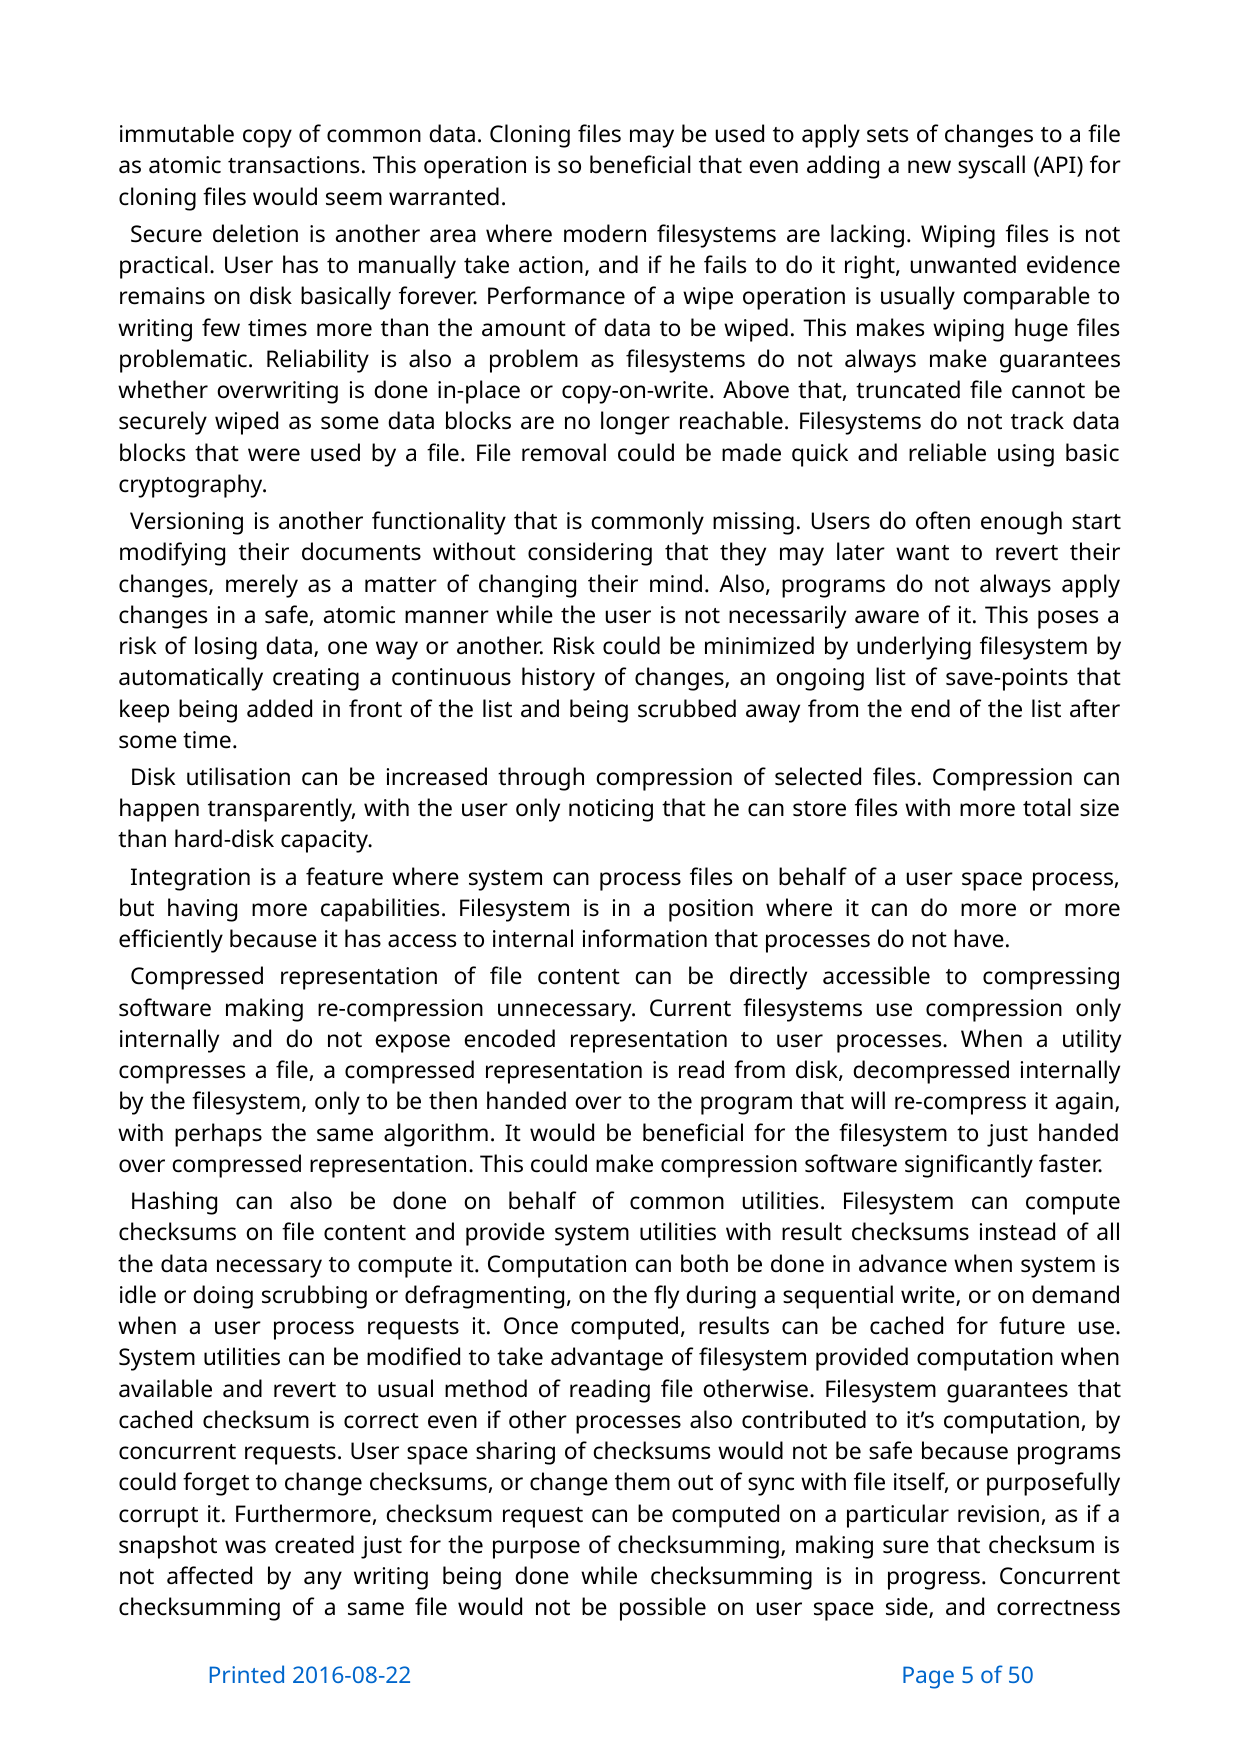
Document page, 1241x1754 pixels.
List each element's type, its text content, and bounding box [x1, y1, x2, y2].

text Versioning is another functionality that is commonly missing. Users do often enough start modifying their documents without considering that they may later want to revert their changes, merely as a matter of changing their mind. Also, programs do not always apply changes in a safe, atomic manner while the user is not necessarily aware of it. This poses a risk of losing data, one way or another. Risk could be minimized by underlying filesystem by automatically creating a continuous history of changes, an ongoing list of save-points that keep being added in front of the list and being scrubbed away from the end of the list after some time. [118, 505, 1122, 755]
text Hashing can also be done on behalf of common utilities. Filesystem can compute checksums on file content and provide system utilities with result checksums instead of all the data necessary to compute it. Computation can both be done in advance when system is idle or doing scrubbing or defragmenting, on the fly during a sequential write, or on demand when a user process requests it. Once computed, results can be cached for future use. System utilities can be modified to take advantage of filesystem provided computation when available and revert to usual method of reading file otherwise. Filesystem guarantees that cached checksum is correct even if other processes also contributed to it’s computation, by concurrent requests. User space sharing of checksums would not be safe because programs could forget to change checksums, or change them out of sync with file itself, or purposefully corrupt it. Furthermore, checksum request can be computed on a particular revision, as if a snapshot was created just for the purpose of checksumming, making sure that checksum is not affected by any writing being done while checksumming is in progress. Concurrent checksumming of a same file would not be possible on user space side, and correctness [118, 1185, 1122, 1622]
text immutable copy of common data. Cloning files may be used to apply sets of changes to a file as atomic transactions. This operation is so beneficial that even adding a new syscall (API) for cloning files would seem warranted. [118, 118, 1122, 212]
text Integration is a feature where system can process files on behalf of a user space process, but having more capabilities. Filesystem is in a position where it can do more or more efficiently because it has access to internal information that processes do not have. [118, 861, 1122, 954]
text Secure deletion is another area where modern filesystems are lacking. Wiping files is not practical. User has to manually take action, and if he fails to do it right, unwanted evidence remains on disk basically forever. Performance of a wipe operation is usually comparable to writing few times more than the amount of data to be wiped. This makes wiping huge files problematic. Reliability is also a problem as filesystems do not always make guarantees whether overwriting is done in-place or copy-on-write. Above that, truncated file cannot be securely wiped as some data blocks are no longer reachable. Filesystems do not track data blocks that were used by a file. File removal could be made quick and reliable using basic cryptography. [118, 218, 1122, 499]
text Disk utilisation can be increased through compression of selected files. Compression can happen transparently, with the user only noticing that he can store files with more total size than hard-disk capacity. [118, 761, 1122, 855]
text Compressed representation of file content can be directly accessible to compressing software making re-compression unnecessary. Current filesystems use compression only internally and do not expose encoded representation to user processes. When a utility compresses a file, a compressed representation is read from disk, decompressed internally by the filesystem, only to be then handed over to the program that will re-compress it again, with perhaps the same algorithm. It would be beneficial for the filesystem to just handed over compressed representation. This could make compression software significantly faster. [118, 960, 1122, 1179]
